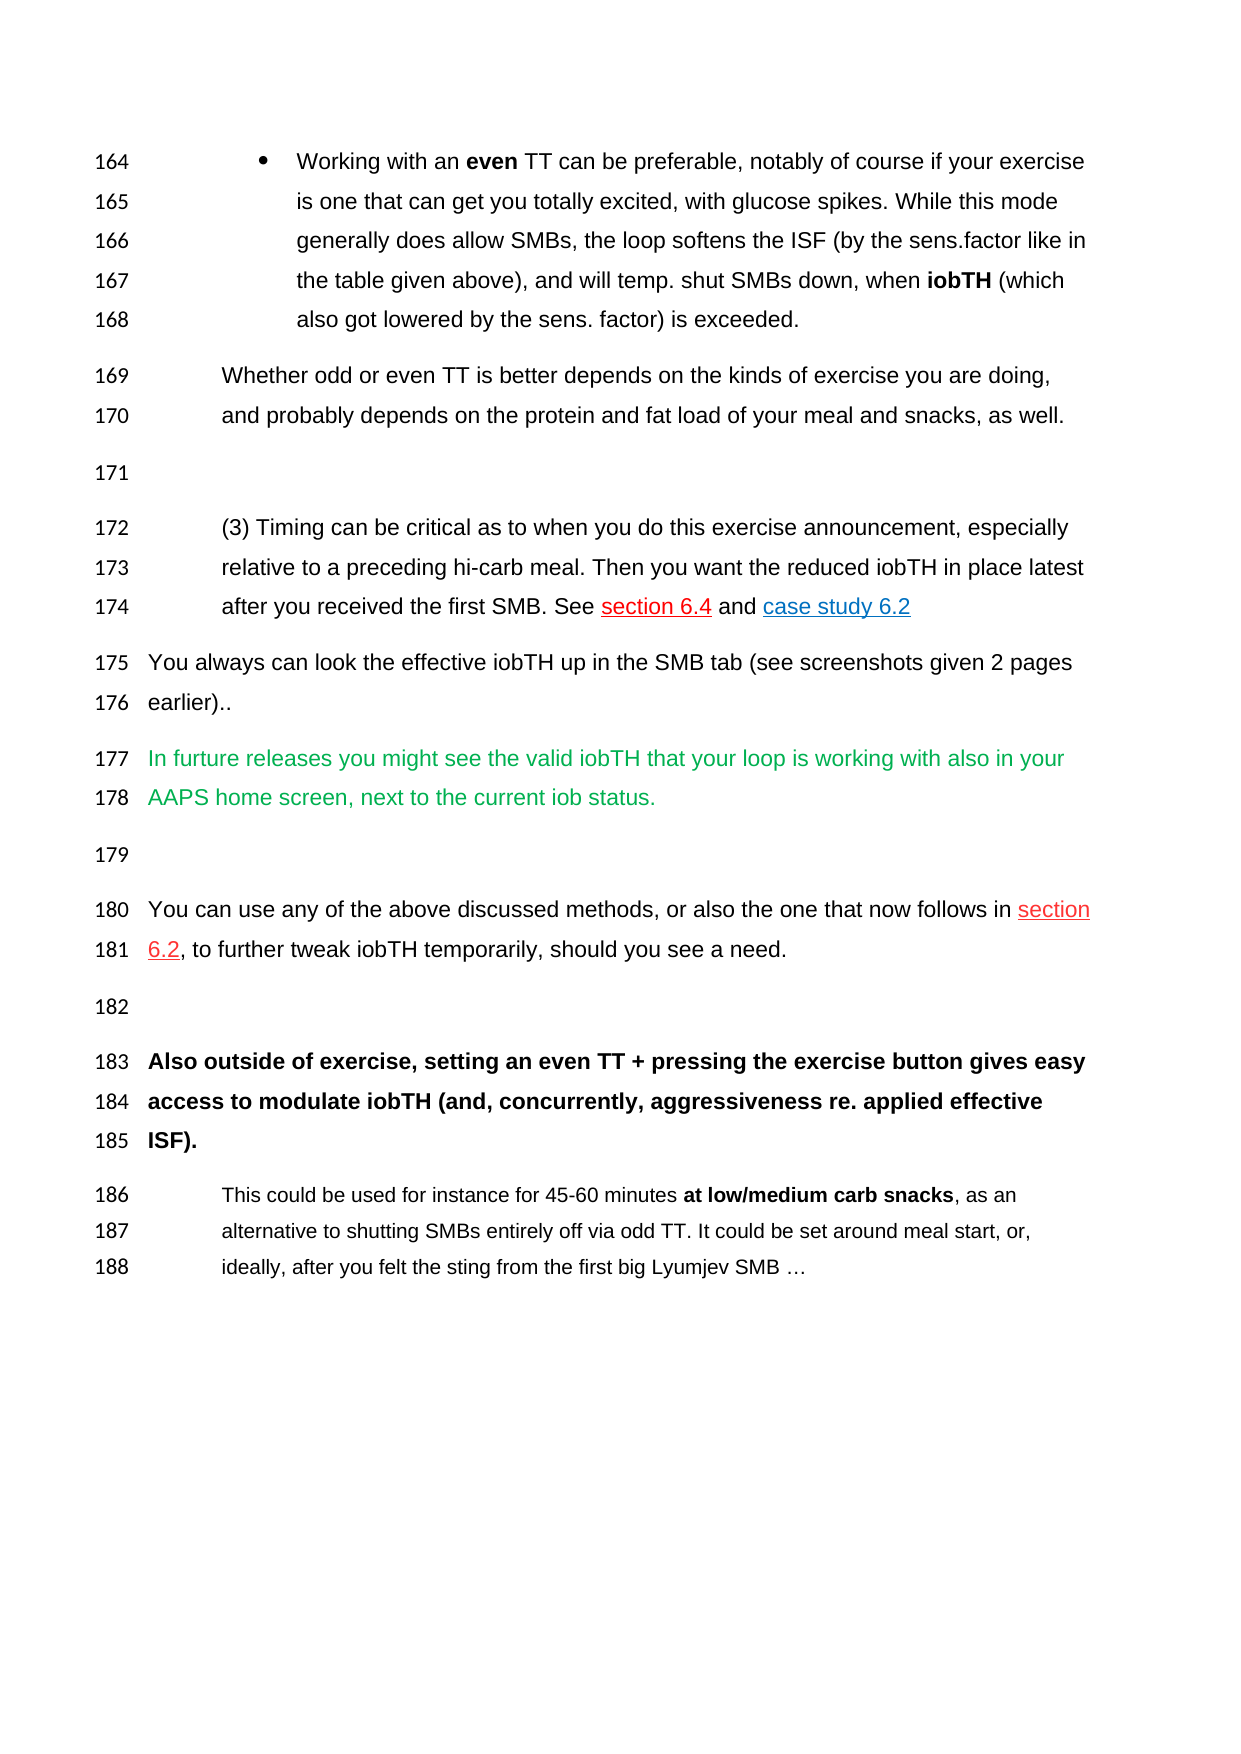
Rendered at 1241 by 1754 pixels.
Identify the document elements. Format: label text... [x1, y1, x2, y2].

list Working with an even TT can be preferable, notably of course if your exercise is one that can get you totally excited, with glucose spikes. While this mode generally does allow SMBs, the loop softens the ISF (by the sens.factor like in the table given above), and will temp. shut SMBs down, when iobTH (which also got lowered by the sens. factor) is exceeded. [259, 148, 1093, 332]
text (3) Timing can be critical as to when you do this exercise announcement, especially relative to a preceding hi-carb meal. Then you want the reduced iobTH in place latest after you received the first SMB. See section 6.4 and case study 6.2 [221, 514, 1093, 619]
text In furture releases you might see the valid iobTH that your loop is working with also in your AAPS home screen, next to the current iob status. [148, 745, 1093, 811]
text Also outside of exercise, setting an even TT + pressing the exercise button gives easy access to modulate iobTH (and, concurrently, aggressiveness re. applied effective ISF). [148, 1048, 1093, 1153]
text Whether odd or even TT is better depends on the kinds of exercise you are doing, and probably depends on the protein and fat load of your meal and snacks, as well. [221, 362, 1093, 428]
text You always can look the effective iobTH up in the SMB tab (see screenshots given 2 pages earlier).. [148, 649, 1093, 715]
text You can use any of the above discussed methods, or also the one that now follows in section 6.2, to further tweak iobTH temporarily, should you see a need. [148, 896, 1093, 962]
text This could be used for instance for 45-60 minutes at low/medium carb snacks, as an alternative to shutting SMBs entirely off via odd TT. It could be set around meal start, or, ideally, after you felt the sting from the first big Lyumjev SMB … [221, 1183, 1093, 1279]
